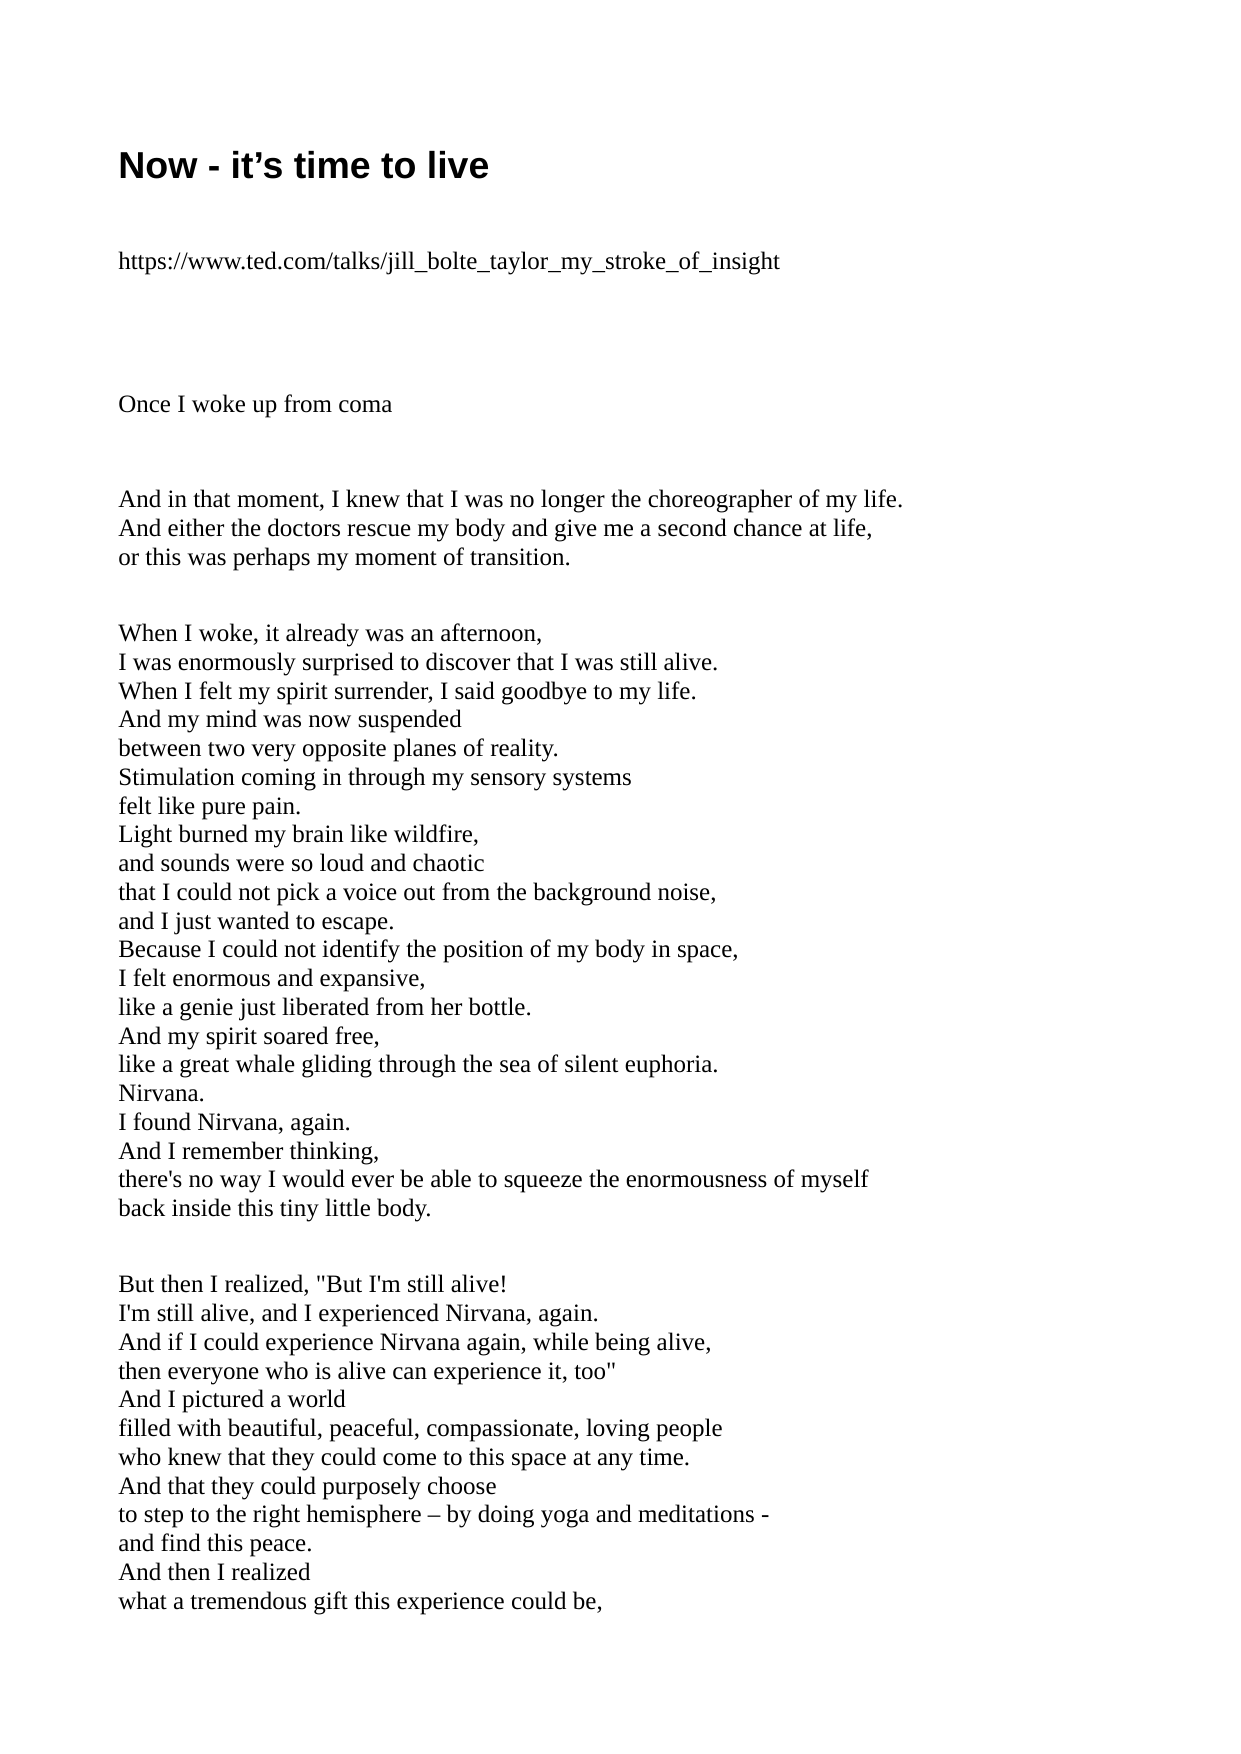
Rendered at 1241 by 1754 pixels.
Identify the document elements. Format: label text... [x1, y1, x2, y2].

text https://www.ted.com/talks/jill_bolte_taylor_my_stroke_of_insight [118, 246, 1122, 275]
text or this was perhaps my moment of transition. [118, 542, 1122, 571]
text And then I realized [118, 1557, 1122, 1586]
text that I could not pick a voice out from the background noise, [118, 877, 1122, 906]
text and I just wanted to escape. [118, 906, 1122, 934]
text what a tremendous gift this experience could be, [118, 1586, 1122, 1614]
text I'm still alive, and I experienced Nirvana, again. [118, 1298, 1122, 1327]
text When I felt my spirit surrender, I said goodbye to my life. [118, 676, 1122, 704]
text Nirvana. [118, 1078, 1122, 1107]
text who knew that they could come to this space at any time. [118, 1442, 1122, 1471]
subtitle Now - it’s time to live [118, 143, 1122, 186]
text Once I woke up from coma [118, 389, 1122, 418]
text and sounds were so loud and chaotic [118, 848, 1122, 877]
text like a great whale gliding through the sea of silent euphoria. [118, 1049, 1122, 1078]
text filled with beautiful, peaceful, compassionate, loving people [118, 1413, 1122, 1442]
text And either the doctors rescue my body and give me a second chance at life, [118, 513, 1122, 542]
text And if I could experience Nirvana again, while being alive, [118, 1327, 1122, 1356]
text Because I could not identify the position of my body in space, [118, 934, 1122, 963]
text to step to the right hemisphere – by doing yoga and meditations - [118, 1499, 1122, 1528]
text And my spirit soared free, [118, 1021, 1122, 1049]
text and find this peace. [118, 1528, 1122, 1557]
text But then I realized, "But I'm still alive! [118, 1269, 1122, 1298]
text I found Nirvana, again. [118, 1107, 1122, 1136]
text And my mind was now suspended [118, 704, 1122, 733]
text felt like pure pain. [118, 791, 1122, 819]
text And in that moment, I knew that I was no longer the choreographer of my life. [118, 484, 1122, 513]
text When I woke, it already was an afternoon, [118, 618, 1122, 647]
text between two very opposite planes of reality. [118, 733, 1122, 762]
text there's no way I would ever be able to squeeze the enormousness of myself [118, 1164, 1122, 1193]
text And I pictured a world [118, 1384, 1122, 1413]
text Stimulation coming in through my sensory systems [118, 762, 1122, 791]
text then everyone who is alive can experience it, too" [118, 1356, 1122, 1384]
text Light burned my brain like wildfire, [118, 819, 1122, 848]
text I felt enormous and expansive, [118, 963, 1122, 992]
text And that they could purposely choose [118, 1471, 1122, 1499]
text I was enormously surprised to discover that I was still alive. [118, 647, 1122, 676]
text like a genie just liberated from her bottle. [118, 992, 1122, 1021]
text back inside this tiny little body. [118, 1193, 1122, 1222]
text And I remember thinking, [118, 1136, 1122, 1164]
